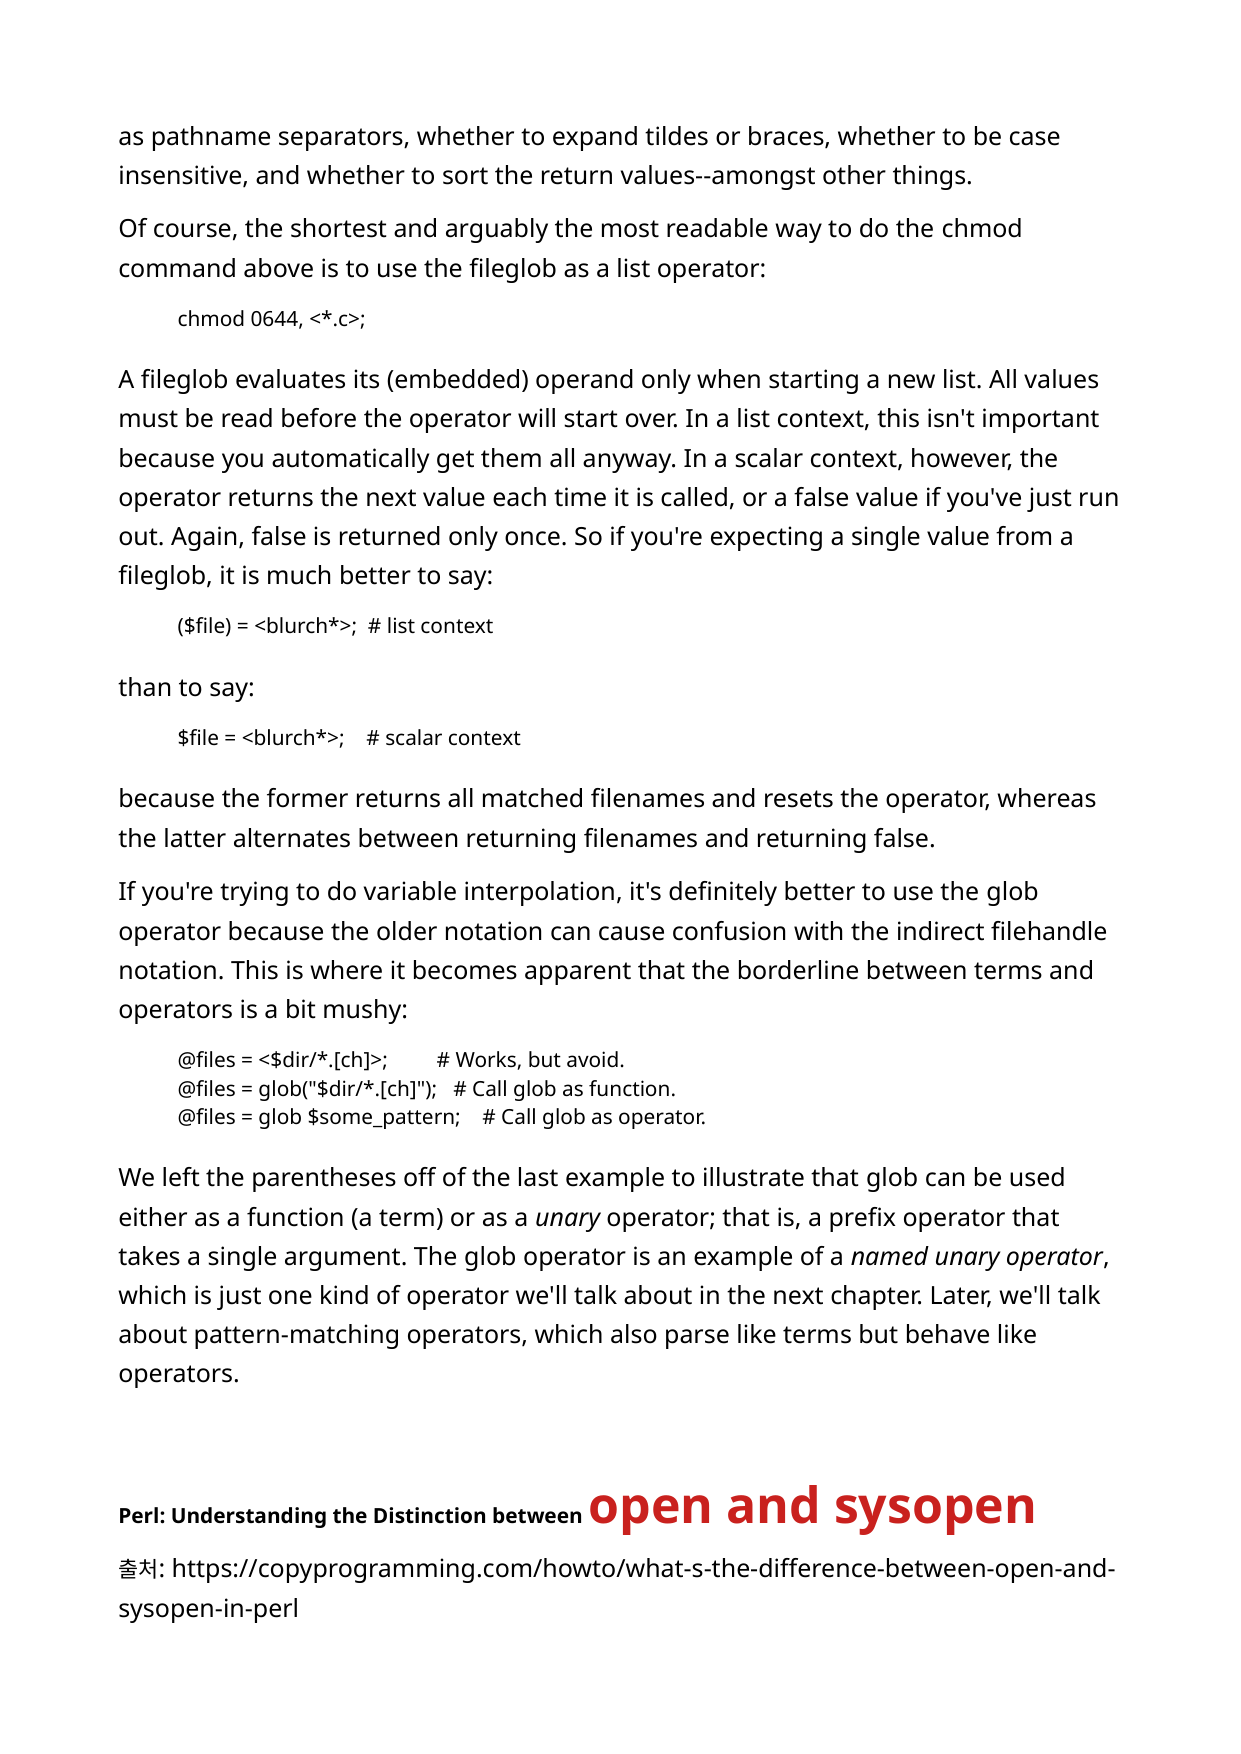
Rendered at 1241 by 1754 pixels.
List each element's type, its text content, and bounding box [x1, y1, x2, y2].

text Of course, the shortest and arguably the most readable way to do the chmod command above is to use the fileglob as a list operator: [118, 211, 1122, 284]
text 출처: https://copyprogramming.com/howto/what-s-the-difference-between-open-and-sysopen-in-perl [118, 1551, 1122, 1624]
text @files = glob("$dir/*.[ch]"); # Call glob as function. [177, 1074, 1063, 1102]
text as pathname separators, whether to expand tildes or braces, whether to be case insensitive, and whether to sort the return values--amongst other things. [118, 118, 1122, 191]
text @files = <$dir/*.[ch]>; # Works, but avoid. [177, 1045, 1063, 1074]
text If you're trying to do variable interpolation, it's definitely better to use the glob operator because the older notation can cause confusion with the indirect filehandle notation. This is where it becomes apparent that the borderline between terms and operators is a bit mushy: [118, 874, 1122, 1026]
text We left the parentheses off of the last example to illustrate that glob can be used either as a function (a term) or as a unary operator; that is, a prefix operator that takes a single argument. The glob operator is an example of a named unary operator, which is just one kind of operator we'll talk about in the next chapter. Later, we'll talk about pattern-matching operators, which also parse like terms but behave like operators. [118, 1160, 1122, 1390]
text @files = glob $some_pattern; # Call glob as operator. [177, 1102, 1063, 1131]
text chmod 0644, <*.c>; [177, 304, 1063, 332]
text ($file) = <blurch*>; # list context [177, 611, 1063, 640]
text than to say: [118, 669, 1122, 703]
text A fileglob evaluates its (embedded) operand only when starting a new list. All values must be read before the operator will start over. In a list context, this isn't important because you automatically get them all anyway. In a scalar context, however, the operator returns the next value each time it is called, or a false value if you've just run out. Again, false is returned only once. So if you're expecting a single value from a fileglob, it is much better to say: [118, 362, 1122, 592]
subtitle Perl: Understanding the Distinction between open and sysopen [118, 1471, 1122, 1539]
text because the former returns all matched filenames and resets the operator, whereas the latter alternates between returning filenames and returning false. [118, 781, 1122, 854]
text $file = <blurch*>; # scalar context [177, 723, 1063, 752]
